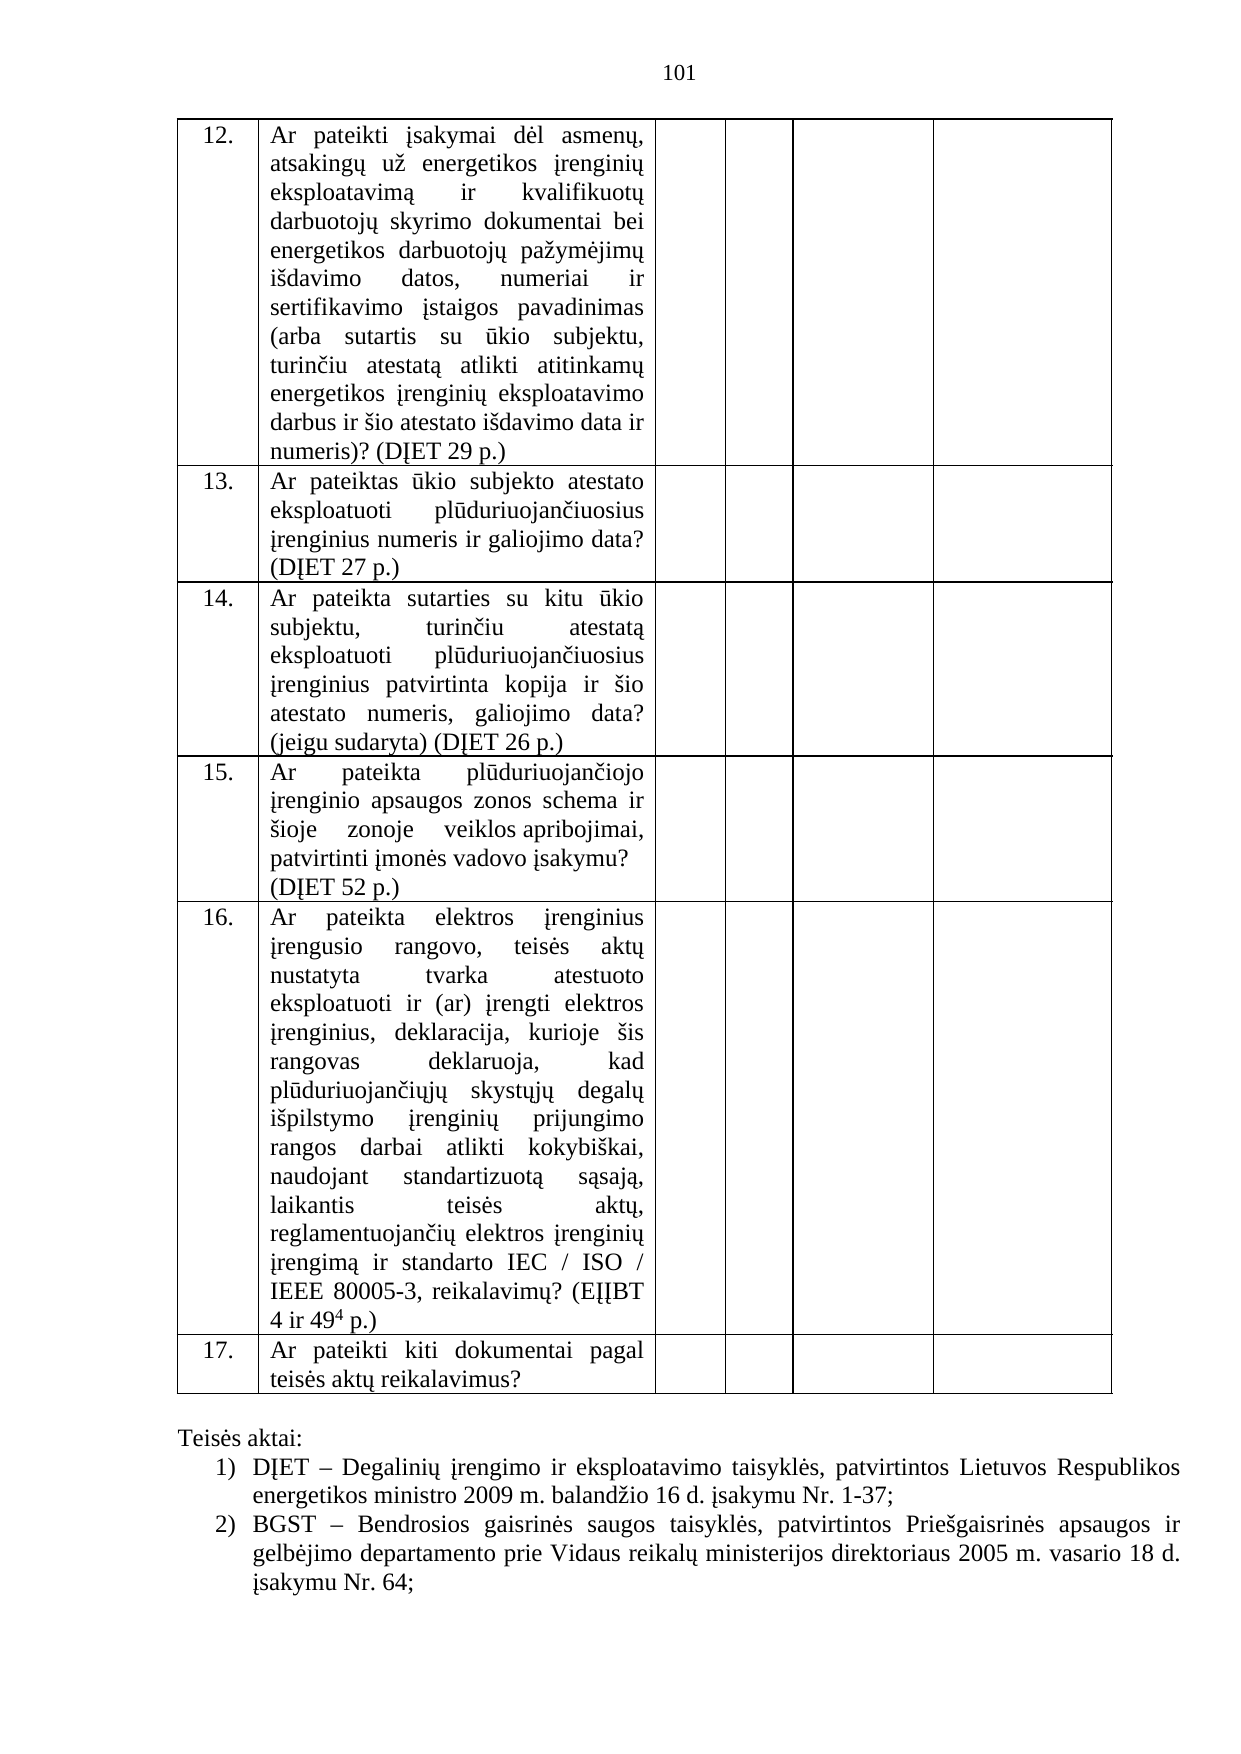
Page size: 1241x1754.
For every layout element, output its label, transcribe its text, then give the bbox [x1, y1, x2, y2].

table_cell [656, 583, 725, 755]
table_cell [656, 757, 725, 901]
table_cell 16. [178, 902, 258, 1333]
table_cell [934, 757, 1111, 901]
table_cell [656, 466, 725, 581]
text 2) BGST – Bendrosios gaisrinės saugos taisyklės, patvirtintos Priešgaisrinės apsaugos ir gelbėjimo departamento prie Vidaus reikalų ministerijos direktoriaus 2005 m. vasario 18 d. įsakymu Nr. 64; [215, 1509, 1181, 1595]
table_cell [934, 583, 1111, 755]
table_cell 12. [178, 120, 258, 465]
table_cell [726, 466, 792, 581]
table_cell Ar pateikta sutarties su kitu ūkio subjektu, turinčiu atestatą eksploatuoti plūduriuojančiuosius įrenginius patvirtinta kopija ir šio atestato numeris, galiojimo data? (jeigu sudaryta) (DĮET 26 p.) [259, 583, 655, 755]
table_cell 13. [178, 466, 258, 581]
table_cell [726, 1335, 792, 1392]
table_cell [794, 1335, 933, 1392]
table_cell 15. [178, 757, 258, 901]
table_cell [726, 120, 792, 465]
table_cell Ar pateikta elektros įrenginius įrengusio rangovo, teisės aktų nustatyta tvarka atestuoto eksploatuoti ir (ar) įrengti elektros įrenginius, deklaracija, kurioje šis rangovas deklaruoja, kad plūduriuojančiųjų skystųjų degalų išpilstymo įrenginių prijungimo rangos darbai atlikti kokybiškai, naudojant standartizuotą sąsają, laikantis teisės aktų, reglamentuojančių elektros įrenginių įrengimą ir standarto IEC / ISO / IEEE 80005-3, reikalavimų? (EĮĮBT 4 ir 494 p.) [259, 902, 655, 1333]
table_cell Ar pateikti įsakymai dėl asmenų, atsakingų už energetikos įrenginių eksploatavimą ir kvalifikuotų darbuotojų skyrimo dokumentai bei energetikos darbuotojų pažymėjimų išdavimo datos, numeriai ir sertifikavimo įstaigos pavadinimas (arba sutartis su ūkio subjektu, turinčiu atestatą atlikti atitinkamų energetikos įrenginių eksploatavimo darbus ir šio atestato išdavimo data ir numeris)? (DĮET 29 p.) [259, 120, 655, 465]
table_cell [794, 757, 933, 901]
table_cell [794, 902, 933, 1333]
table_cell [794, 466, 933, 581]
table_cell [656, 902, 725, 1333]
table_cell [726, 583, 792, 755]
table_cell Ar pateiktas ūkio subjekto atestato eksploatuoti plūduriuojančiuosius įrenginius numeris ir galiojimo data? (DĮET 27 p.) [259, 466, 655, 581]
table_cell [934, 466, 1111, 581]
table_cell [656, 120, 725, 465]
table_cell 17. [178, 1335, 258, 1392]
text 1) DĮET – Degalinių įrengimo ir eksploatavimo taisyklės, patvirtintos Lietuvos Respublikos energetikos ministro 2009 m. balandžio 16 d. įsakymu Nr. 1-37; [215, 1452, 1181, 1509]
table_cell [794, 583, 933, 755]
table_cell [726, 757, 792, 901]
table_cell Ar pateikta plūduriuojančiojo įrenginio apsaugos zonos schema ir šioje zonoje veiklos apribojimai, patvirtinti įmonės vadovo įsakymu? (DĮET 52 p.) [259, 757, 655, 901]
text Teisės aktai: [177, 1423, 1181, 1452]
table_cell [934, 1335, 1111, 1392]
table_cell [656, 1335, 725, 1392]
table_cell 14. [178, 583, 258, 755]
table_cell [794, 120, 933, 465]
table_cell [934, 120, 1111, 465]
table_cell [726, 902, 792, 1333]
table_cell Ar pateikti kiti dokumentai pagal teisės aktų reikalavimus? [259, 1335, 655, 1392]
table_cell [934, 902, 1111, 1333]
